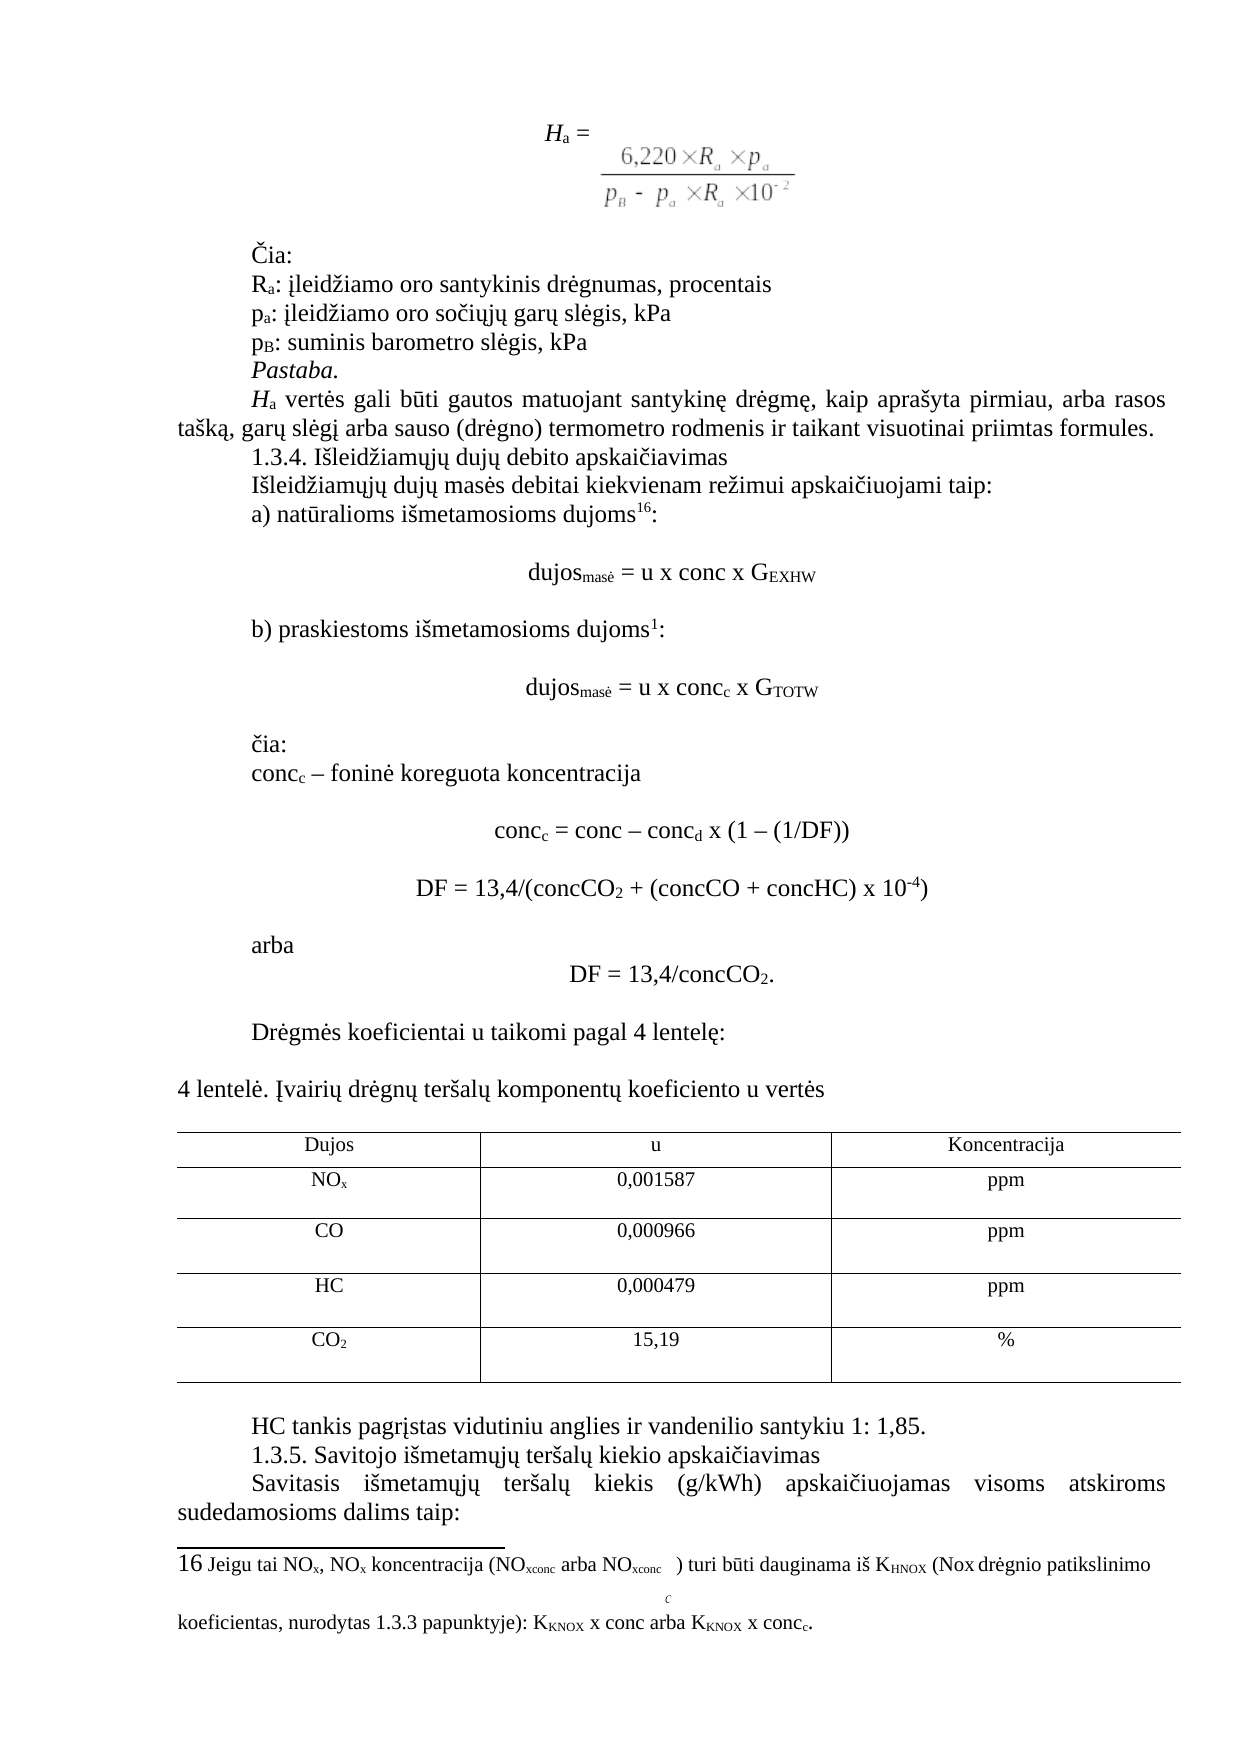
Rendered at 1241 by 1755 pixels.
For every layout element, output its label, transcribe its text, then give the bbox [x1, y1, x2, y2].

text HC tankis pagrįstas vidutiniu anglies ir vandenilio santykiu 1: 1,85. [177, 1411, 1166, 1440]
table_cell ppm [832, 1168, 1181, 1218]
table_cell 0,000479 [481, 1274, 831, 1327]
table_cell 15,19 [481, 1328, 831, 1382]
text Išleidžiamųjų dujų masės debitai kiekvienam režimui apskaičiuojami taip: [177, 471, 1166, 499]
text 4 lentelė. Įvairių drėgnų teršalų komponentų koeficiento u vertės [177, 1074, 1166, 1103]
text dujosmasė = u x conc x GEXHW [177, 557, 1166, 586]
table_cell ppm [832, 1274, 1181, 1327]
text Jeigu tai NOx, NOx koncentracija (NOxconc arba NOxconc) turi būti dauginama iš KHNOX (Nox drėgnio patikslinimo koeficientas, nurodytas 1.3.3 papunktyje): KKNOX x conc arba KKNOX x concc. [177, 1548, 1166, 1636]
text DF = 13,4/concCO2. [177, 959, 1166, 988]
table_cell % [832, 1328, 1181, 1382]
text Čia: [177, 241, 1166, 269]
text Pastaba. [177, 356, 1166, 384]
table_cell HC [177, 1274, 480, 1327]
table_cell 0,001587 [481, 1168, 831, 1218]
table_cell ppm [832, 1219, 1181, 1273]
text 1.3.5. Savitojo išmetamųjų teršalų kiekio apskaičiavimas [177, 1440, 1166, 1468]
table_header Koncentracija [832, 1133, 1181, 1167]
text Ha vertės gali būti gautos matuojant santykinę drėgmę, kaip aprašyta pirmiau, arba rasos tašką, garų slėgį arba sauso (drėgno) termometro rodmenis ir taikant visuotinai priimtas formules. [177, 384, 1166, 442]
text concc – foninė koreguota koncentracija [177, 758, 1166, 787]
text Savitasis išmetamųjų teršalų kiekis (g/kWh) apskaičiuojamas visoms atskiroms sudedamosioms dalims taip: [177, 1468, 1166, 1526]
text a) natūralioms išmetamosioms dujoms: [177, 499, 1166, 528]
text pB: suminis barometro slėgis, kPa [177, 327, 1166, 356]
text dujosmasė = u x concc x GTOTW [177, 672, 1166, 701]
text Ha = [177, 118, 1166, 212]
text arba [177, 931, 1166, 959]
text Ra: įleidžiamo oro santykinis drėgnumas, procentais [177, 269, 1166, 298]
text b) praskiestoms išmetamosioms dujoms1: [177, 614, 1166, 643]
table_header Dujos [177, 1133, 480, 1167]
text 1.3.4. Išleidžiamųjų dujų debito apskaičiavimas [177, 442, 1166, 471]
table_cell CO [177, 1219, 480, 1273]
text Drėgmės koeficientai u taikomi pagal 4 lentelę: [177, 1017, 1166, 1046]
text DF = 13,4/(concCO2 + (concCO + concHC) x 10-4) [177, 873, 1166, 902]
table_cell CO2 [177, 1328, 480, 1382]
text pa: įleidžiamo oro sočiųjų garų slėgis, kPa [177, 298, 1166, 327]
text concc = conc – concd x (1 – (1/DF)) [177, 816, 1166, 844]
table_cell 0,000966 [481, 1219, 831, 1273]
text čia: [177, 729, 1166, 758]
table_header u [481, 1133, 831, 1167]
table_cell NOx [177, 1168, 480, 1218]
